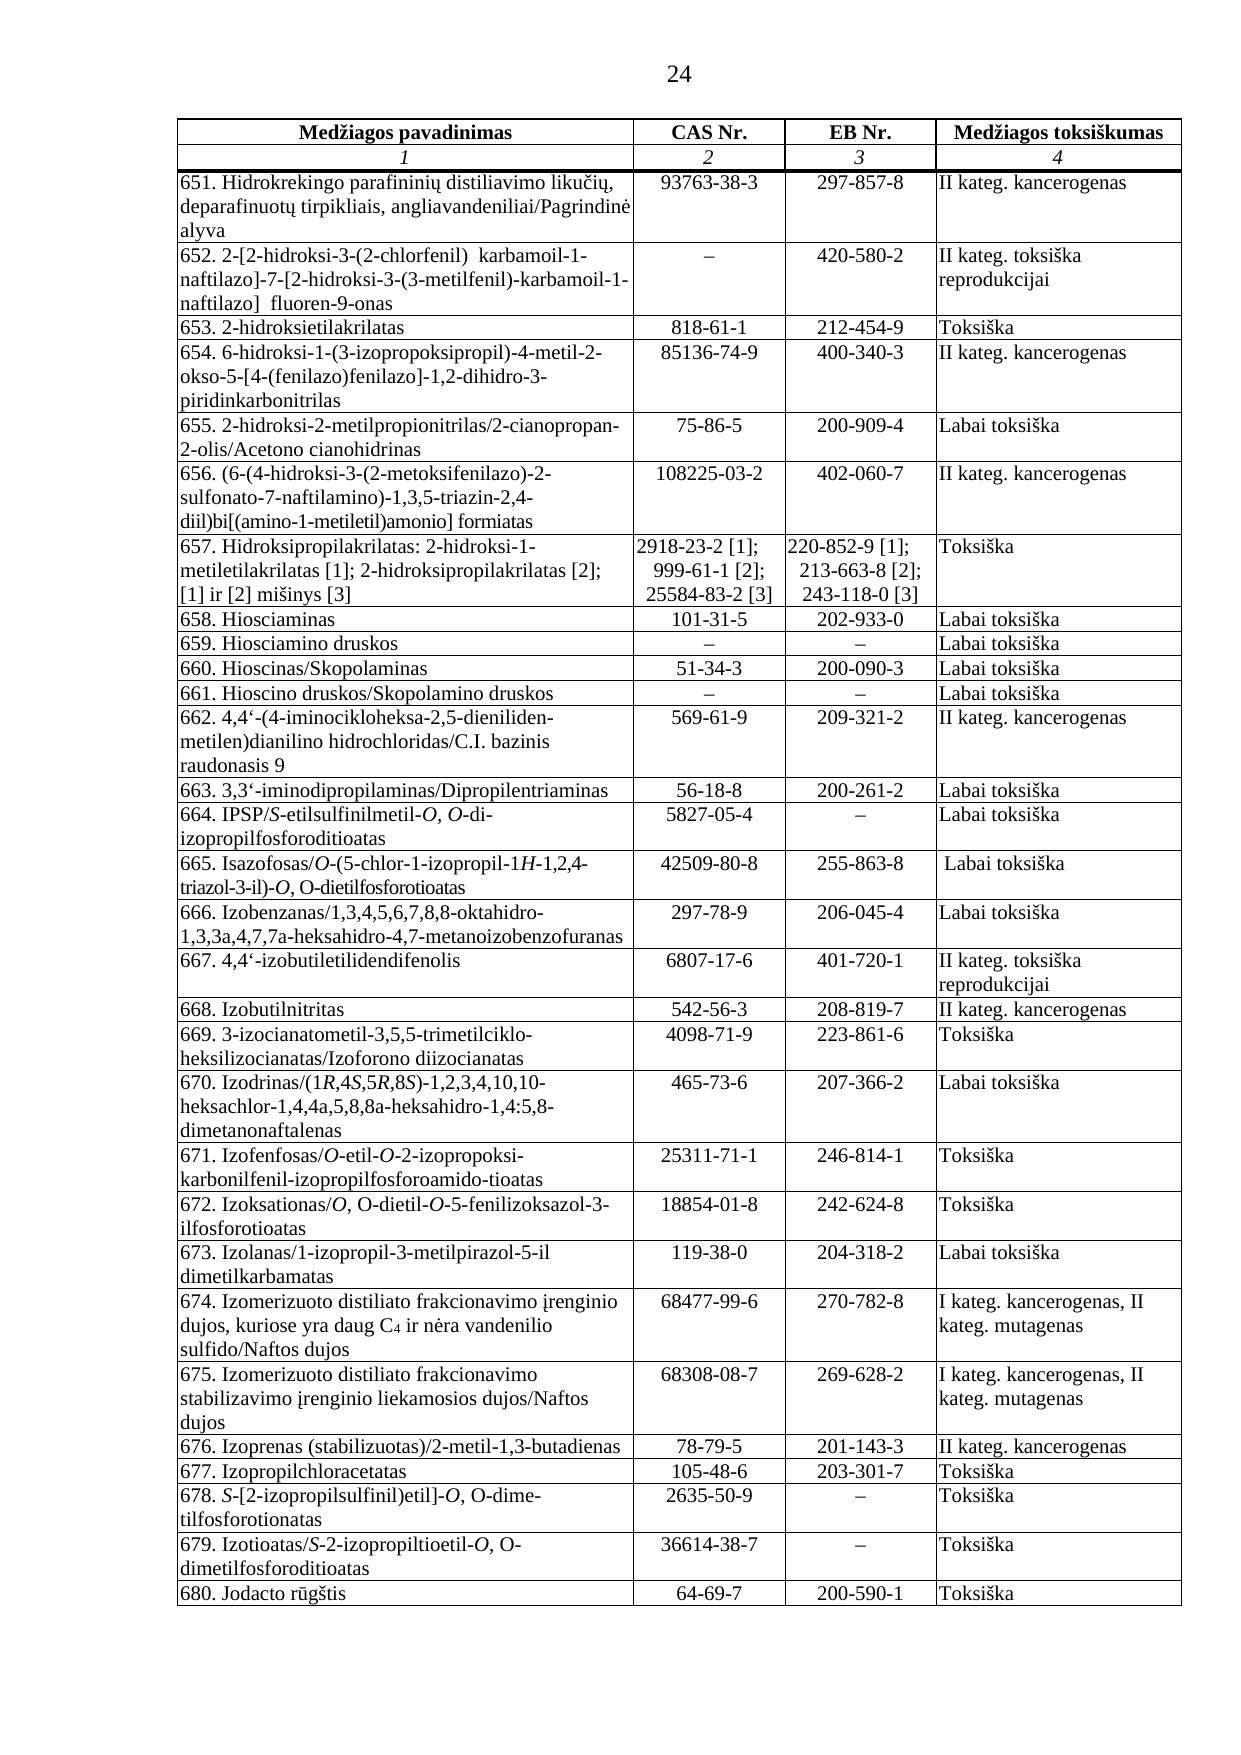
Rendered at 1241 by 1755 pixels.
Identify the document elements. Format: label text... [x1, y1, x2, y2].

table_cell 56-18-8 [634, 778, 785, 802]
table_cell 202-933-0 [786, 607, 936, 631]
table_cell 664. IPSP/S-etilsulfinilmetil-O, O-di-izopropilfosforoditioatas [178, 803, 633, 850]
table_cell Labai toksiška [937, 1241, 1181, 1288]
table_cell Toksiška [937, 1484, 1181, 1531]
table_cell 818-61-1 [634, 316, 785, 339]
table_cell 675. Izomerizuoto distiliato frakcionavimo stabilizavimo įrenginio liekamosios dujos/Naftos dujos [178, 1362, 633, 1434]
table_cell Labai toksiška [937, 900, 1181, 948]
table_cell II kateg. toksiška reprodukcijai [937, 949, 1181, 996]
table_cell 665. Isazofosas/O-(5-chlor-1-izopropil-1H-1,2,4-triazol-3-il)-O, O-dietilfosforotioatas [178, 851, 633, 899]
table_cell 656. (6-(4-hidroksi-3-(2-metoksifenilazo)-2-sulfonato-7-naftilamino)-1,3,5-triazin-2,4-diil)bi[(amino-1-metiletil)amonio] formiatas [178, 462, 633, 533]
table_cell II kateg. kancerogenas [937, 173, 1181, 242]
table_cell 68477-99-6 [634, 1289, 785, 1361]
table_cell 1 [178, 145, 633, 169]
table_cell Toksiška [937, 1581, 1181, 1605]
table_cell 658. hiosciaminas [178, 607, 633, 631]
table_cell 36614-38-7 [634, 1533, 785, 1580]
table_cell 255-863-8 [786, 851, 936, 899]
table_cell 569-61-9 [634, 706, 785, 777]
table_cell II kateg. kancerogenas [937, 462, 1181, 533]
table_cell 200-909-4 [786, 413, 936, 461]
table_cell Labai toksiška [937, 656, 1181, 680]
table_cell 669. 3-izocianatometil-3,5,5-trimetilciklo-heksilizocianatas/Izoforono diizocianatas [178, 1022, 633, 1069]
table_cell – [786, 1484, 936, 1531]
table_cell II kateg. kancerogenas [937, 998, 1181, 1021]
table_cell – [786, 632, 936, 655]
table_cell 78-79-5 [634, 1435, 785, 1458]
table_cell 674. Izomerizuoto distiliato frakcionavimo įrenginio dujos, kuriose yra daug C4 ir nėra vandenilio sulfido/Naftos dujos [178, 1289, 633, 1361]
table_cell 652. 2-[2-hidroksi-3-(2-chlorfenil) karbamoil-1-naftilazo]-7-[2-hidroksi-3-(3-metilfenil)-karbamoil-1-naftilazo] fluoren-9-onas [178, 243, 633, 315]
table_cell 85136-74-9 [634, 340, 785, 412]
table_cell II kateg. toksiška reprodukcijai [937, 243, 1181, 315]
table_cell 420-580-2 [786, 243, 936, 315]
table_cell 4098-71-9 [634, 1022, 785, 1069]
table_cell Labai toksiška [937, 778, 1181, 802]
table_cell 42509-80-8 [634, 851, 785, 899]
table_cell II kateg. kancerogenas [937, 1435, 1181, 1458]
table_cell 64-69-7 [634, 1581, 785, 1605]
table_cell 201-143-3 [786, 1435, 936, 1458]
table_cell 663. 3,3‘-iminodipropilaminas/Dipropilentriaminas [178, 778, 633, 802]
table_cell – [786, 1533, 936, 1580]
table_cell 108225-03-2 [634, 462, 785, 533]
table_cell 465-73-6 [634, 1071, 785, 1142]
table_cell 402-060-7 [786, 462, 936, 533]
table_cell 25311-71-1 [634, 1143, 785, 1191]
table_cell 246-814-1 [786, 1143, 936, 1191]
table_cell 2635-50-9 [634, 1484, 785, 1531]
table_cell Toksiška [937, 1143, 1181, 1191]
table_cell 653. 2-hidroksietilakrilatas [178, 316, 633, 339]
table_cell 223-861-6 [786, 1022, 936, 1069]
table_cell 200-090-3 [786, 656, 936, 680]
table_cell – [634, 681, 785, 704]
table_cell Labai toksiška [937, 851, 1181, 899]
table_cell 68308-08-7 [634, 1362, 785, 1434]
table_cell 678. S-[2-izopropilsulfinil)etil]-O, O-dime-tilfosforotionatas [178, 1484, 633, 1531]
table_cell 542-56-3 [634, 998, 785, 1021]
table_cell 673. Izolanas/1-izopropil-3-metilpirazol-5-il dimetilkarbamatas [178, 1241, 633, 1288]
table_cell 203-301-7 [786, 1459, 936, 1483]
table_cell – [786, 803, 936, 850]
table_cell 651. Hidrokrekingo parafininių distiliavimo likučių, deparafinuotų tirpikliais, angliavandeniliai/Pagrindinė alyva [178, 173, 633, 242]
table_cell 400-340-3 [786, 340, 936, 412]
table_cell Toksiška [937, 535, 1181, 606]
table_cell 666. Izobenzanas/1,3,4,5,6,7,8,8-oktahidro-1,3,3a,4,7,7a-heksahidro-4,7-metanoizobenzofuranas [178, 900, 633, 948]
table_header Medžiagos pavadinimas [178, 120, 633, 144]
table_cell 401-720-1 [786, 949, 936, 996]
table_cell 200-261-2 [786, 778, 936, 802]
table_cell 51-34-3 [634, 656, 785, 680]
table_cell I kateg. kancerogenas, II kateg. mutagenas [937, 1289, 1181, 1361]
table_cell 680. Jodacto rūgštis [178, 1581, 633, 1605]
table_cell Toksiška [937, 1022, 1181, 1069]
table_cell 212-454-9 [786, 316, 936, 339]
table_cell 200-590-1 [786, 1581, 936, 1605]
table_cell Labai toksiška [937, 681, 1181, 704]
table_cell 207-366-2 [786, 1071, 936, 1142]
table_cell II kateg. kancerogenas [937, 340, 1181, 412]
table_cell 654. 6-hidroksi-1-(3-izopropoksipropil)-4-metil-2-okso-5-[4-(fenilazo)fenilazo]-1,2-dihidro-3-piridinkarbonitrilas [178, 340, 633, 412]
table_cell 676. Izoprenas (stabilizuotas)/2-metil-1,3-butadienas [178, 1435, 633, 1458]
table_cell – [634, 632, 785, 655]
table_cell Toksiška [937, 316, 1181, 339]
table_cell 3 [786, 145, 935, 169]
table_cell Toksiška [937, 1459, 1181, 1483]
table_cell 4 [937, 145, 1181, 169]
table_header CAS Nr. [634, 120, 784, 144]
table_cell 119-38-0 [634, 1241, 785, 1288]
table_cell 270-782-8 [786, 1289, 936, 1361]
table_cell 6807-17-6 [634, 949, 785, 996]
table_cell Labai toksiška [937, 607, 1181, 631]
table_cell 672. Izoksationas/O, O-dietil-O-5-fenilizoksazol-3-ilfosforotioatas [178, 1192, 633, 1239]
table_cell 670. Izodrinas/(1R,4S,5R,8S)-1,2,3,4,10,10-heksachlor-1,4,4a,5,8,8a-heksahidro-1,4:5,8-dimetanonaftalenas [178, 1071, 633, 1142]
table_cell 297-78-9 [634, 900, 785, 948]
table_cell Labai toksiška [937, 632, 1181, 655]
table_cell 5827-05-4 [634, 803, 785, 850]
table_cell 75-86-5 [634, 413, 785, 461]
table_header EB Nr. [786, 120, 935, 144]
table_cell 220-852-9 [1]; 213-663-8 [2]; 243-118-0 [3] [786, 535, 936, 606]
table_cell 105-48-6 [634, 1459, 785, 1483]
table_cell 655. 2-hidroksi-2-metilpropionitrilas/2-cianopropan-2-olis/Acetono cianohidrinas [178, 413, 633, 461]
table_cell 667. 4,4‘-izobutiletilidendifenolis [178, 949, 633, 996]
table_header Medžiagos toksiškumas [937, 120, 1181, 144]
table_cell Labai toksiška [937, 1071, 1181, 1142]
table_cell 2 [634, 145, 784, 169]
table_cell II kateg. kancerogenas [937, 706, 1181, 777]
table_cell 269-628-2 [786, 1362, 936, 1434]
table_cell 209-321-2 [786, 706, 936, 777]
table_cell – [634, 243, 785, 315]
table_cell 18854-01-8 [634, 1192, 785, 1239]
table_cell 242-624-8 [786, 1192, 936, 1239]
table_cell Labai toksiška [937, 803, 1181, 850]
table_cell 660. Hioscinas/Skopolaminas [178, 656, 633, 680]
table_cell I kateg. kancerogenas, II kateg. mutagenas [937, 1362, 1181, 1434]
table_cell 671. Izofenfosas/O-etil-O-2-izopropoksi-karbonilfenil-izopropilfosforoamido-tioatas [178, 1143, 633, 1191]
table_cell Toksiška [937, 1192, 1181, 1239]
table_cell – [786, 681, 936, 704]
table_cell 668. Izobutilnitritas [178, 998, 633, 1021]
table_cell 657. Hidroksipropilakrilatas: 2-hidroksi-1-metiletilakrilatas [1]; 2-hidroksipropilakrilatas [2]; [1] ir [2] mišinys [3] [178, 535, 633, 606]
table_cell 297-857-8 [786, 173, 936, 242]
table_cell 661. Hioscino druskos/Skopolamino druskos [178, 681, 633, 704]
table_cell Labai toksiška [937, 413, 1181, 461]
table_cell 2918-23-2 [1]; 999-61-1 [2]; 25584-83-2 [3] [634, 535, 785, 606]
table_cell 659. Hiosciamino druskos [178, 632, 633, 655]
table_cell 101-31-5 [634, 607, 785, 631]
table_cell 93763-38-3 [634, 173, 785, 242]
table_cell 208-819-7 [786, 998, 936, 1021]
table_cell 662. 4,4‘-(4-iminocikloheksa-2,5-dieniliden-metilen)dianilino hidrochloridas/C.I. bazinis raudonasis 9 [178, 706, 633, 777]
table_cell 677. Izopropilchloracetatas [178, 1459, 633, 1483]
table_cell 206-045-4 [786, 900, 936, 948]
table_cell 204-318-2 [786, 1241, 936, 1288]
table_cell 679. Izotioatas/S-2-izopropiltioetil-O, O-dimetilfosforoditioatas [178, 1533, 633, 1580]
table_cell Toksiška [937, 1533, 1181, 1580]
